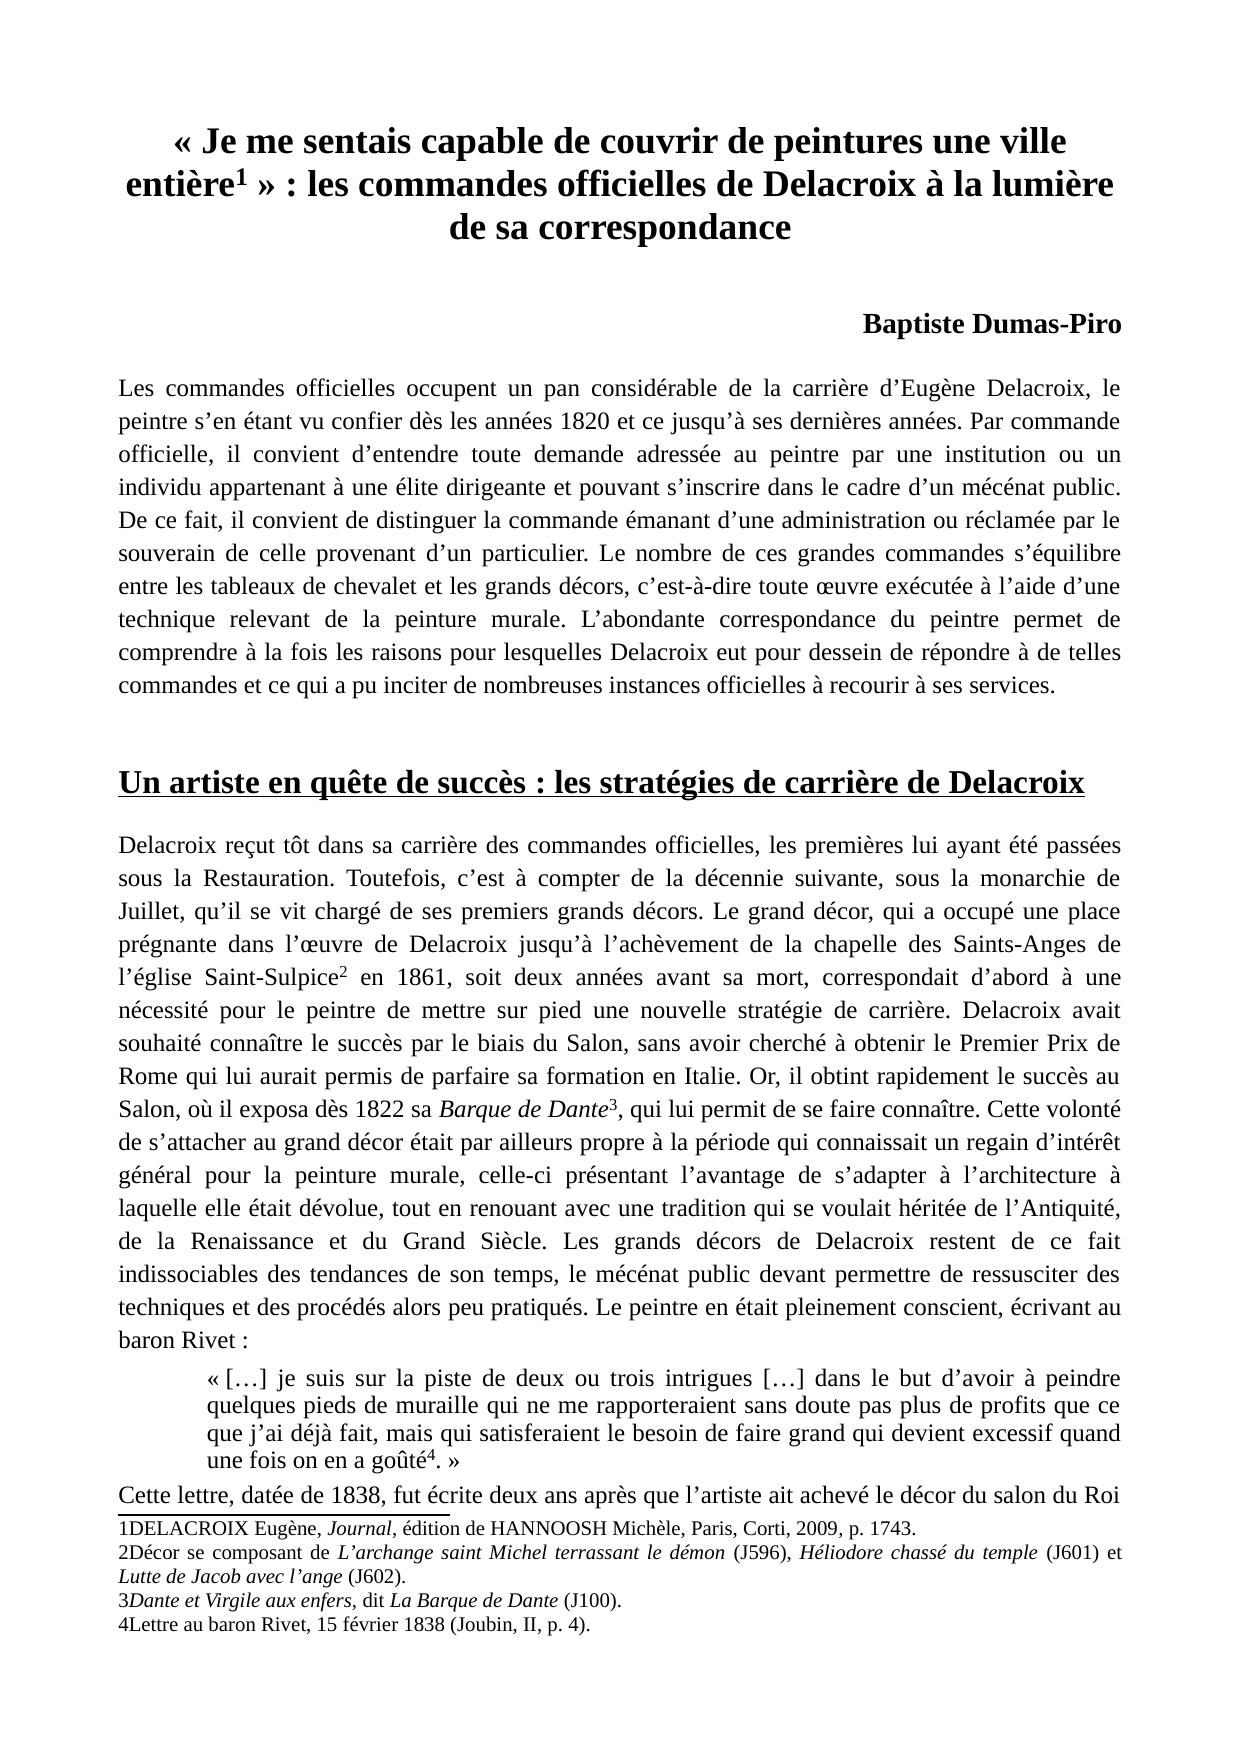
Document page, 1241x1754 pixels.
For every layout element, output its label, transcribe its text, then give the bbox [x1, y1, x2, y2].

subtitle « Je me sentais capable de couvrir de peintures une ville entière » : les commandes officielles de Delacroix à la lumière de sa correspondance [118, 118, 1122, 247]
text Cette lettre, datée de 1838, fut écrite deux ans après que l’artiste ait achevé le décor du salon du Roi [118, 1480, 1122, 1509]
text Lettre au baron Rivet, 15 février 1838 (Joubin, II, p. 4). [118, 1612, 1122, 1636]
text DELACROIX Eugène, Journal, édition de HANNOOSH Michèle, Paris, Corti, 2009, p. 1743. [118, 1516, 1122, 1539]
text Décor se composant de L’archange saint Michel terrassant le démon (J596), Héliodore chassé du temple (J601) et Lutte de Jacob avec l’ange (J602). [118, 1539, 1122, 1588]
text Dante et Virgile aux enfers, dit La Barque de Dante (J100). [118, 1588, 1122, 1612]
text Les commandes officielles occupent un pan considérable de la carrière d’Eugène Delacroix, le peintre s’en étant vu confier dès les années 1820 et ce jusqu’à ses dernières années. Par commande officielle, il convient d’entendre toute demande adressée au peintre par une institution ou un individu appartenant à une élite dirigeante et pouvant s’inscrire dans le cadre d’un mécénat public. De ce fait, il convient de distinguer la commande émanant d’une administration ou réclamée par le souverain de celle provenant d’un particulier. Le nombre de ces grandes commandes s’équilibre entre les tableaux de chevalet et les grands décors, c’est-à-dire toute œuvre exécutée à l’aide d’une technique relevant de la peinture murale. L’abondante correspondance du peintre permet de comprendre à la fois les raisons pour lesquelles Delacroix eut pour dessein de répondre à de telles commandes et ce qui a pu inciter de nombreuses instances officielles à recourir à ses services. [118, 373, 1122, 699]
text Delacroix reçut tôt dans sa carrière des commandes officielles, les premières lui ayant été passées sous la Restauration. Toutefois, c’est à compter de la décennie suivante, sous la monarchie de Juillet, qu’il se vit chargé de ses premiers grands décors. Le grand décor, qui a occupé une place prégnante dans l’œuvre de Delacroix jusqu’à l’achèvement de la chapelle des Saints-Anges de l’église Saint-Sulpice en 1861, soit deux années avant sa mort, correspondait d’abord à une nécessité pour le peintre de mettre sur pied une nouvelle stratégie de carrière. Delacroix avait souhaité connaître le succès par le biais du Salon, sans avoir cherché à obtenir le Premier Prix de Rome qui lui aurait permis de parfaire sa formation en Italie. Or, il obtint rapidement le succès au Salon, où il exposa dès 1822 sa Barque de Dante, qui lui permit de se faire connaître. Cette volonté de s’attacher au grand décor était par ailleurs propre à la période qui connaissait un regain d’intérêt général pour la peinture murale, celle-ci présentant l’avantage de s’adapter à l’architecture à laquelle elle était dévolue, tout en renouant avec une tradition qui se voulait héritée de l’Antiquité, de la Renaissance et du Grand Siècle. Les grands décors de Delacroix restent de ce fait indissociables des tendances de son temps, le mécénat public devant permettre de ressusciter des techniques et des procédés alors peu pratiqués. Le peintre en était pleinement conscient, écrivant au baron Rivet : [118, 830, 1122, 1354]
text « […] je suis sur la piste de deux ou trois intrigues […] dans le but d’avoir à peindre quelques pieds de muraille qui ne me rapporteraient sans doute pas plus de profits que ce que j’ai déjà fait, mais qui satisferaient le besoin de faire grand qui devient excessif quand une fois on en a goûté. » [207, 1364, 1122, 1474]
text Baptiste Dumas-Piro [118, 307, 1122, 340]
subtitle Un artiste en quête de succès : les stratégies de carrière de Delacroix [118, 762, 1122, 801]
